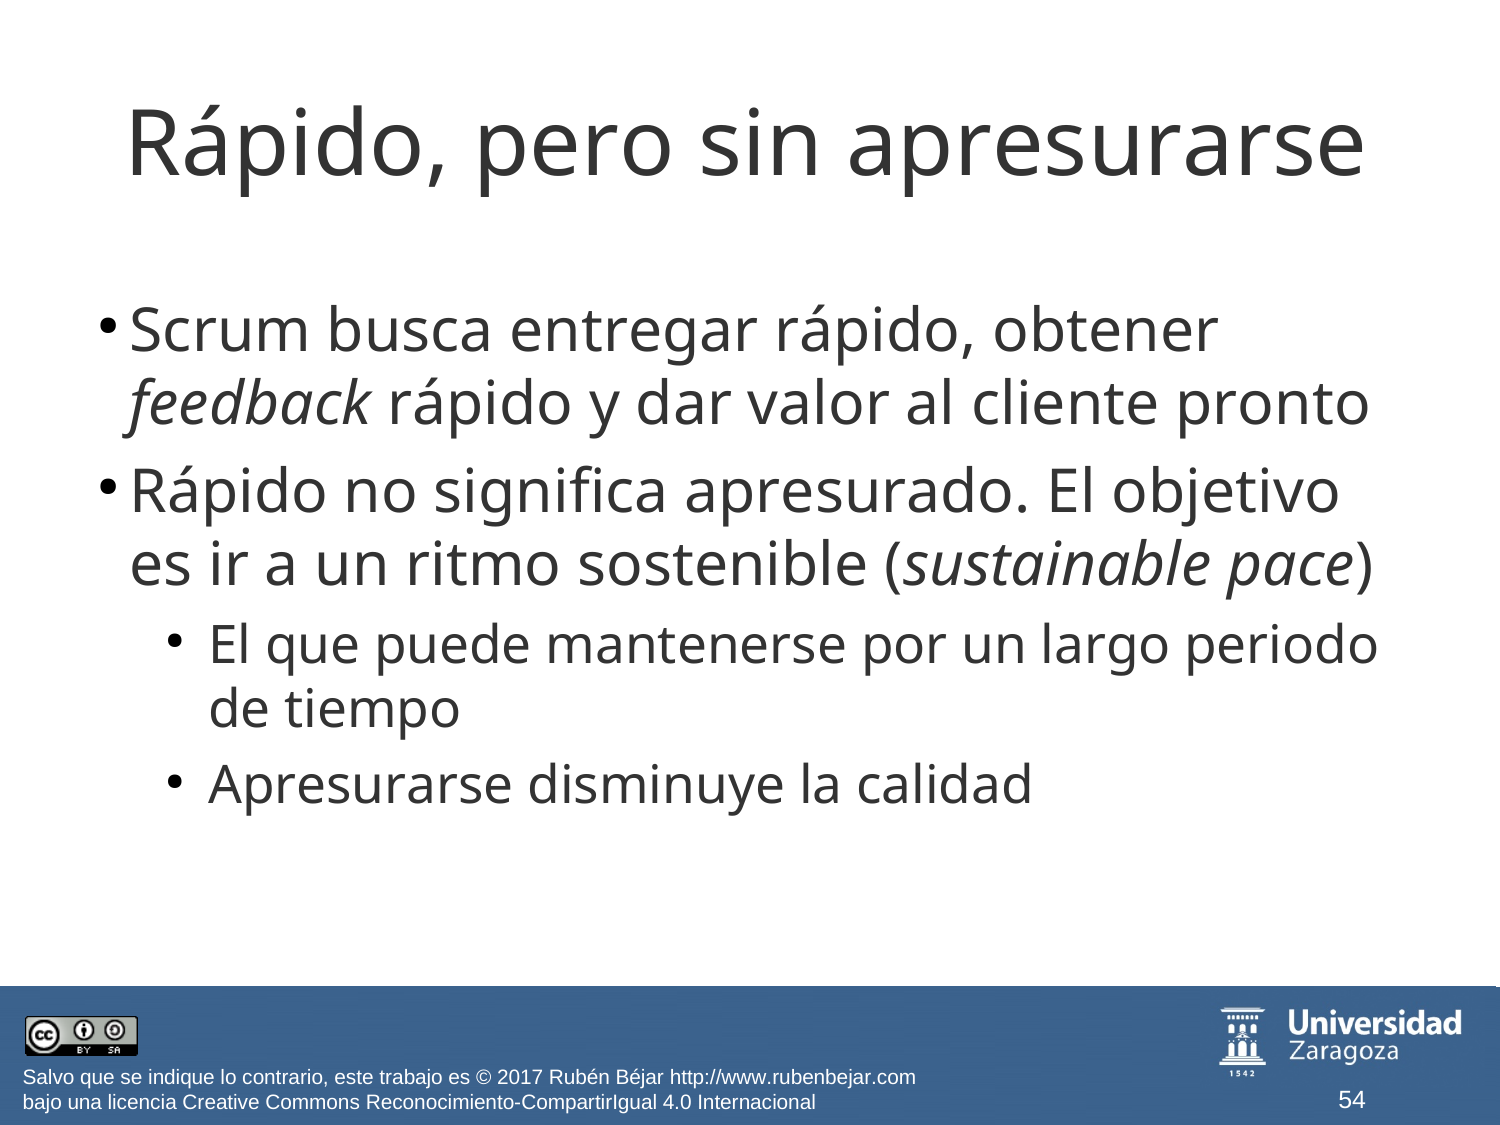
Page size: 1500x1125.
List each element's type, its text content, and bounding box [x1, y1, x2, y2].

title Rápido, pero sin apresurarse [74, 21, 1420, 257]
list Scrum busca entregar rápido, obtener feedback rápido y dar valor al cliente pronto Rápido no significa apresurado. El objetivo es ir a un ritmo sostenible (sustainable pace) El que puede mantenerse por un largo periodo de tiempo Apresurarse disminuye la calidad [82, 283, 1418, 957]
picture [0, 986, 1500, 1125]
